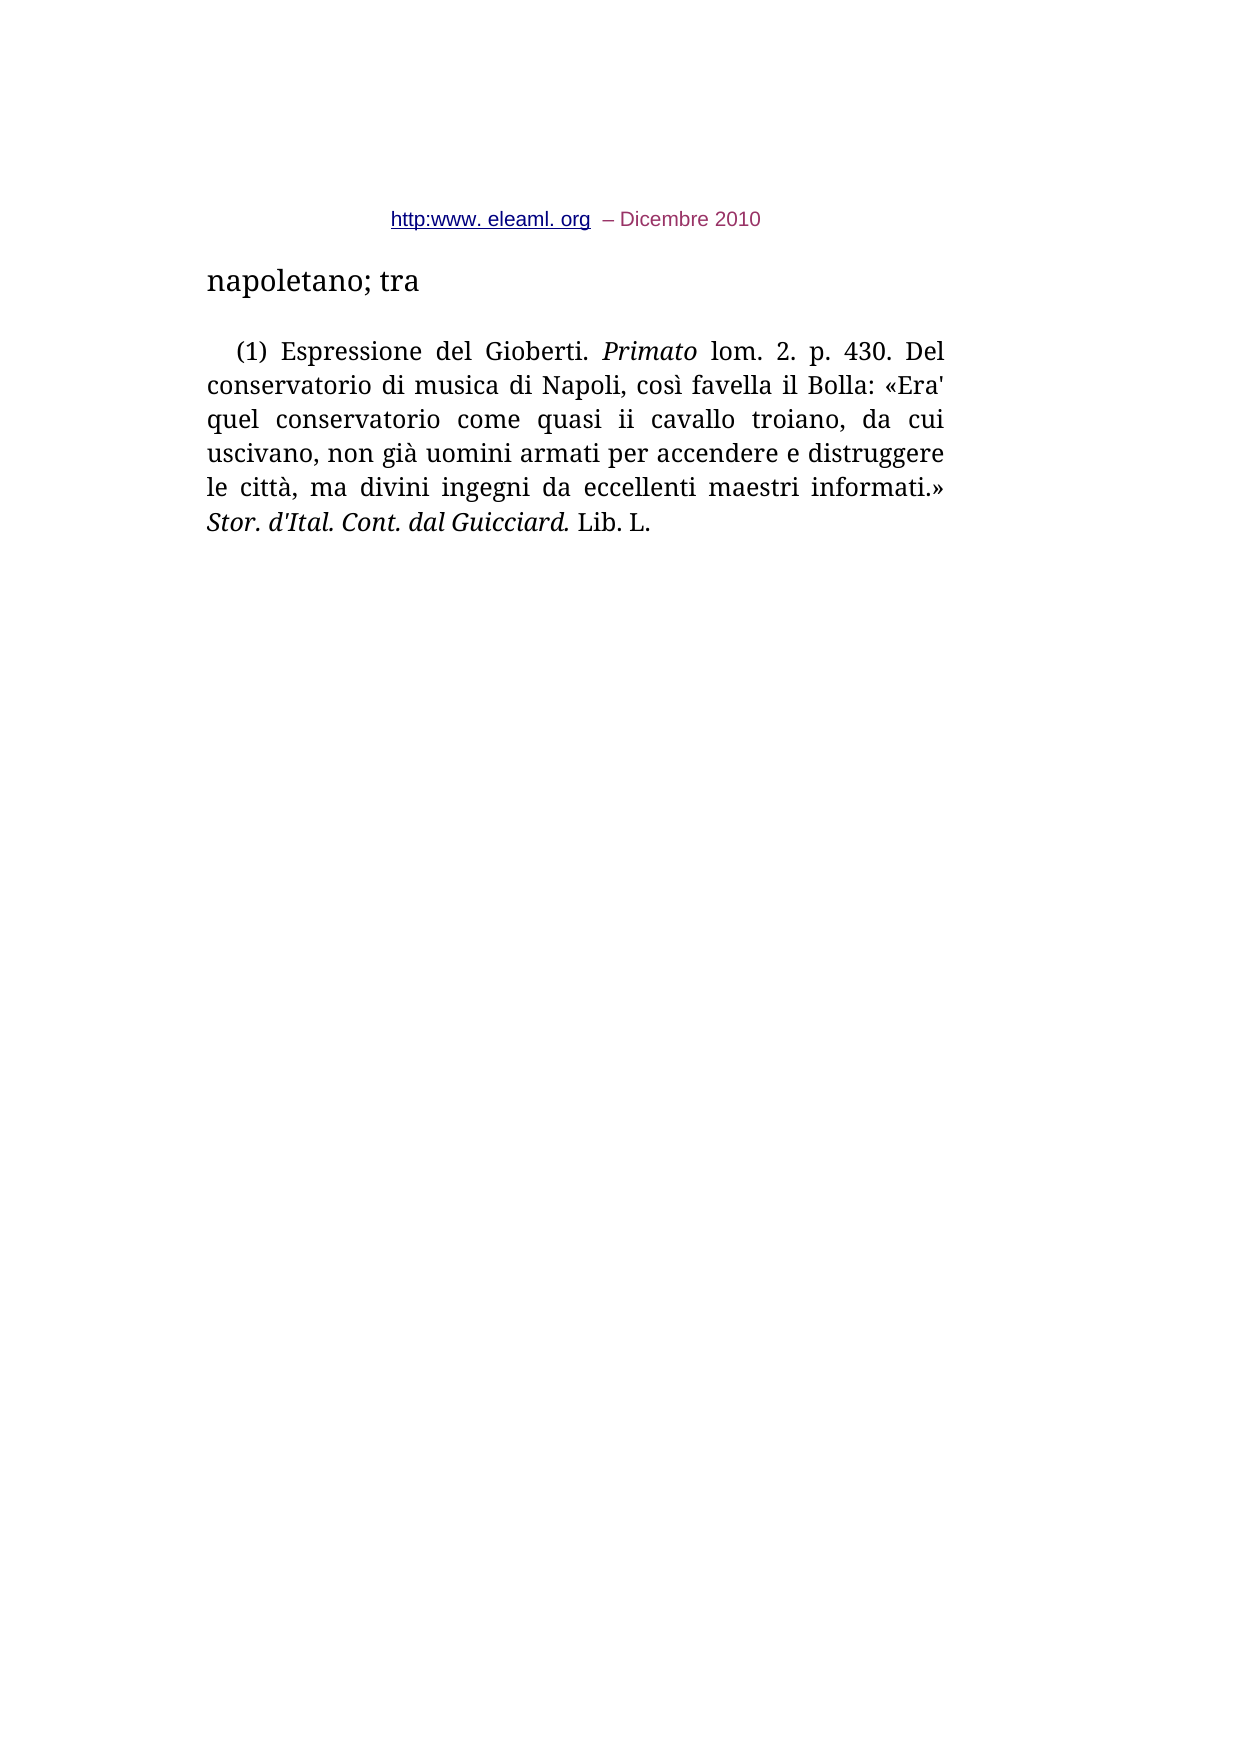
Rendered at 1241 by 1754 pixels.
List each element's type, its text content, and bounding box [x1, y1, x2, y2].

text (1) Espressione del Gioberti. Primato lom. 2. p. 430. Del conservatorio di musica di Napoli, così favella il Bolla: «Era' quel conservatorio come quasi ii cavallo troiano, da cui uscivano, non già uomini armati per accendere e distruggere le città, ma divini ingegni da eccellenti maestri informati.» Stor. d'Ital. Cont. dal Guicciard. Lib. L. [207, 334, 945, 538]
text napoletano; tra [207, 260, 945, 300]
